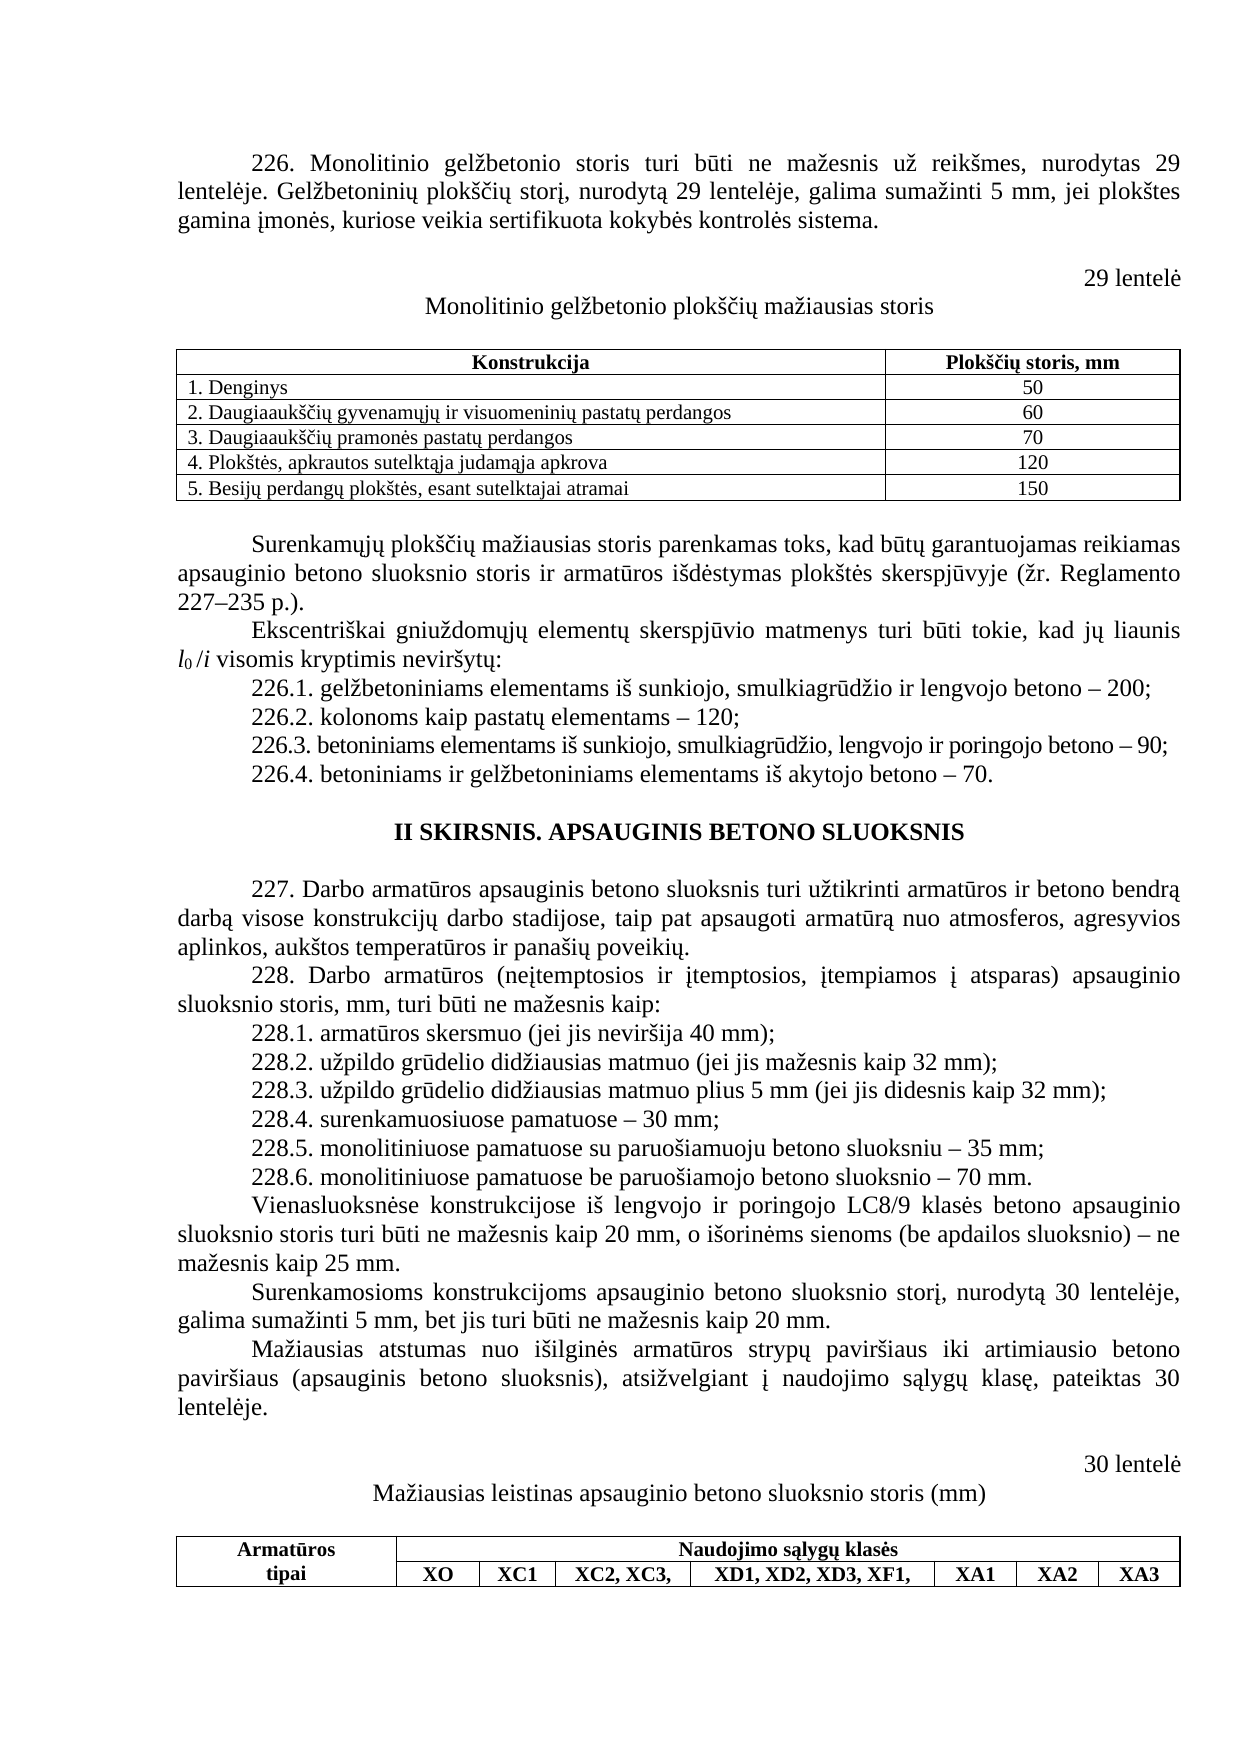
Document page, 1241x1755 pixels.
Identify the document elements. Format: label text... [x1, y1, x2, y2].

text 228.5. monolitiniuose pamatuose su paruošiamuoju betono sluoksniu – 35 mm; [177, 1133, 1181, 1162]
table_cell 120 [886, 450, 1179, 474]
text Monolitinio gelžbetonio plokščių mažiausias storis [177, 291, 1181, 320]
text 226.2. kolonoms kaip pastatų elementams – 120; [177, 702, 1181, 731]
table_cell XD1, XD2, XD3, XF1, [691, 1562, 934, 1586]
text 228. Darbo armatūros (neįtemptosios ir įtemptosios, įtempiamos į atsparas) apsauginio sluoksnio storis, mm, turi būti ne mažesnis kaip: [177, 961, 1181, 1018]
text Mažiausias leistinas apsauginio betono sluoksnio storis (mm) [177, 1478, 1181, 1507]
table_cell 5. Besijų perdangų plokštės, esant sutelktajai atramai [177, 475, 885, 499]
table_cell XO [397, 1562, 479, 1586]
table_header Plokščių storis, mm [886, 350, 1179, 374]
text 29 lentelė [177, 263, 1181, 291]
text Vienasluoksnėse konstrukcijose iš lengvojo ir poringojo LC8/9 klasės betono apsauginio sluoksnio storis turi būti ne mažesnis kaip 20 mm, o išorinėms sienoms (be apdailos sluoksnio) – ne mažesnis kaip 25 mm. [177, 1191, 1181, 1277]
table_cell 150 [886, 475, 1179, 499]
text 30 lentelė [177, 1449, 1181, 1478]
text 228.6. monolitiniuose pamatuose be paruošiamojo betono sluoksnio – 70 mm. [177, 1162, 1181, 1191]
text 226. Monolitinio gelžbetonio storis turi būti ne mažesnis už reikšmes, nurodytas 29 lentelėje. Gelžbetoninių plokščių storį, nurodytą 29 lentelėje, galima sumažinti 5 mm, jei plokštes gamina įmonės, kuriose veikia sertifikuota kokybės kontrolės sistema. [177, 148, 1181, 234]
text 226.1. gelžbetoniniams elementams iš sunkiojo, smulkiagrūdžio ir lengvojo betono – 200; [177, 673, 1181, 702]
text 226.4. betoniniams ir gelžbetoniniams elementams iš akytojo betono – 70. [177, 759, 1181, 788]
text 228.4. surenkamuosiuose pamatuose – 30 mm; [177, 1104, 1181, 1133]
table_cell 60 [886, 400, 1179, 424]
table_cell 2. Daugiaaukščių gyvenamųjų ir visuomeninių pastatų perdangos [177, 400, 885, 424]
text Mažiausias atstumas nuo išilginės armatūros strypų paviršiaus iki artimiausio betono paviršiaus (apsauginis betono sluoksnis), atsižvelgiant į naudojimo sąlygų klasę, pateiktas 30 lentelėje. [177, 1334, 1181, 1421]
text 228.3. užpildo grūdelio didžiausias matmuo plius 5 mm (jei jis didesnis kaip 32 mm); [177, 1076, 1181, 1104]
table_cell XC1 [480, 1562, 555, 1586]
text Ekscentriškai gniuždomųjų elementų skerspjūvio matmenys turi būti tokie, kad jų liaunis l0 /i visomis kryptimis neviršytų: [177, 616, 1181, 673]
text 226.3. betoniniams elementams iš sunkiojo, smulkiagrūdžio, lengvojo ir poringojo betono – 90; [177, 731, 1181, 759]
table_cell 50 [886, 375, 1179, 399]
table_cell 4. Plokštės, apkrautos sutelktąja judamąja apkrova [177, 450, 885, 474]
text Surenkamosioms konstrukcijoms apsauginio betono sluoksnio storį, nurodytą 30 lentelėje, galima sumažinti 5 mm, bet jis turi būti ne mažesnis kaip 20 mm. [177, 1277, 1181, 1334]
text II skirsnis. Apsauginis betono sluoksnis [177, 817, 1181, 846]
table_header Armatūros tipai [177, 1537, 396, 1586]
text Surenkamųjų plokščių mažiausias storis parenkamas toks, kad būtų garantuojamas reikiamas apsauginio betono sluoksnio storis ir armatūros išdėstymas plokštės skerspjūvyje (žr. Reglamento 227–235 p.). [177, 529, 1181, 616]
text 228.2. užpildo grūdelio didžiausias matmuo (jei jis mažesnis kaip 32 mm); [177, 1047, 1181, 1076]
table_cell 70 [886, 425, 1179, 449]
table_cell XA2 [1017, 1562, 1098, 1586]
table_cell 1. Denginys [177, 375, 885, 399]
table_header Konstrukcija [177, 350, 885, 374]
text 227. Darbo armatūros apsauginis betono sluoksnis turi užtikrinti armatūros ir betono bendrą darbą visose konstrukcijų darbo stadijose, taip pat apsaugoti armatūrą nuo atmosferos, agresyvios aplinkos, aukštos temperatūros ir panašių poveikių. [177, 874, 1181, 961]
table_header Naudojimo sąlygų klasės [397, 1537, 1179, 1561]
table_cell XC2, XC3, [556, 1562, 690, 1586]
table_cell XA3 [1099, 1562, 1179, 1586]
text 228.1. armatūros skersmuo (jei jis neviršija 40 mm); [177, 1018, 1181, 1047]
table_cell XA1 [935, 1562, 1016, 1586]
table_cell 3. Daugiaaukščių pramonės pastatų perdangos [177, 425, 885, 449]
